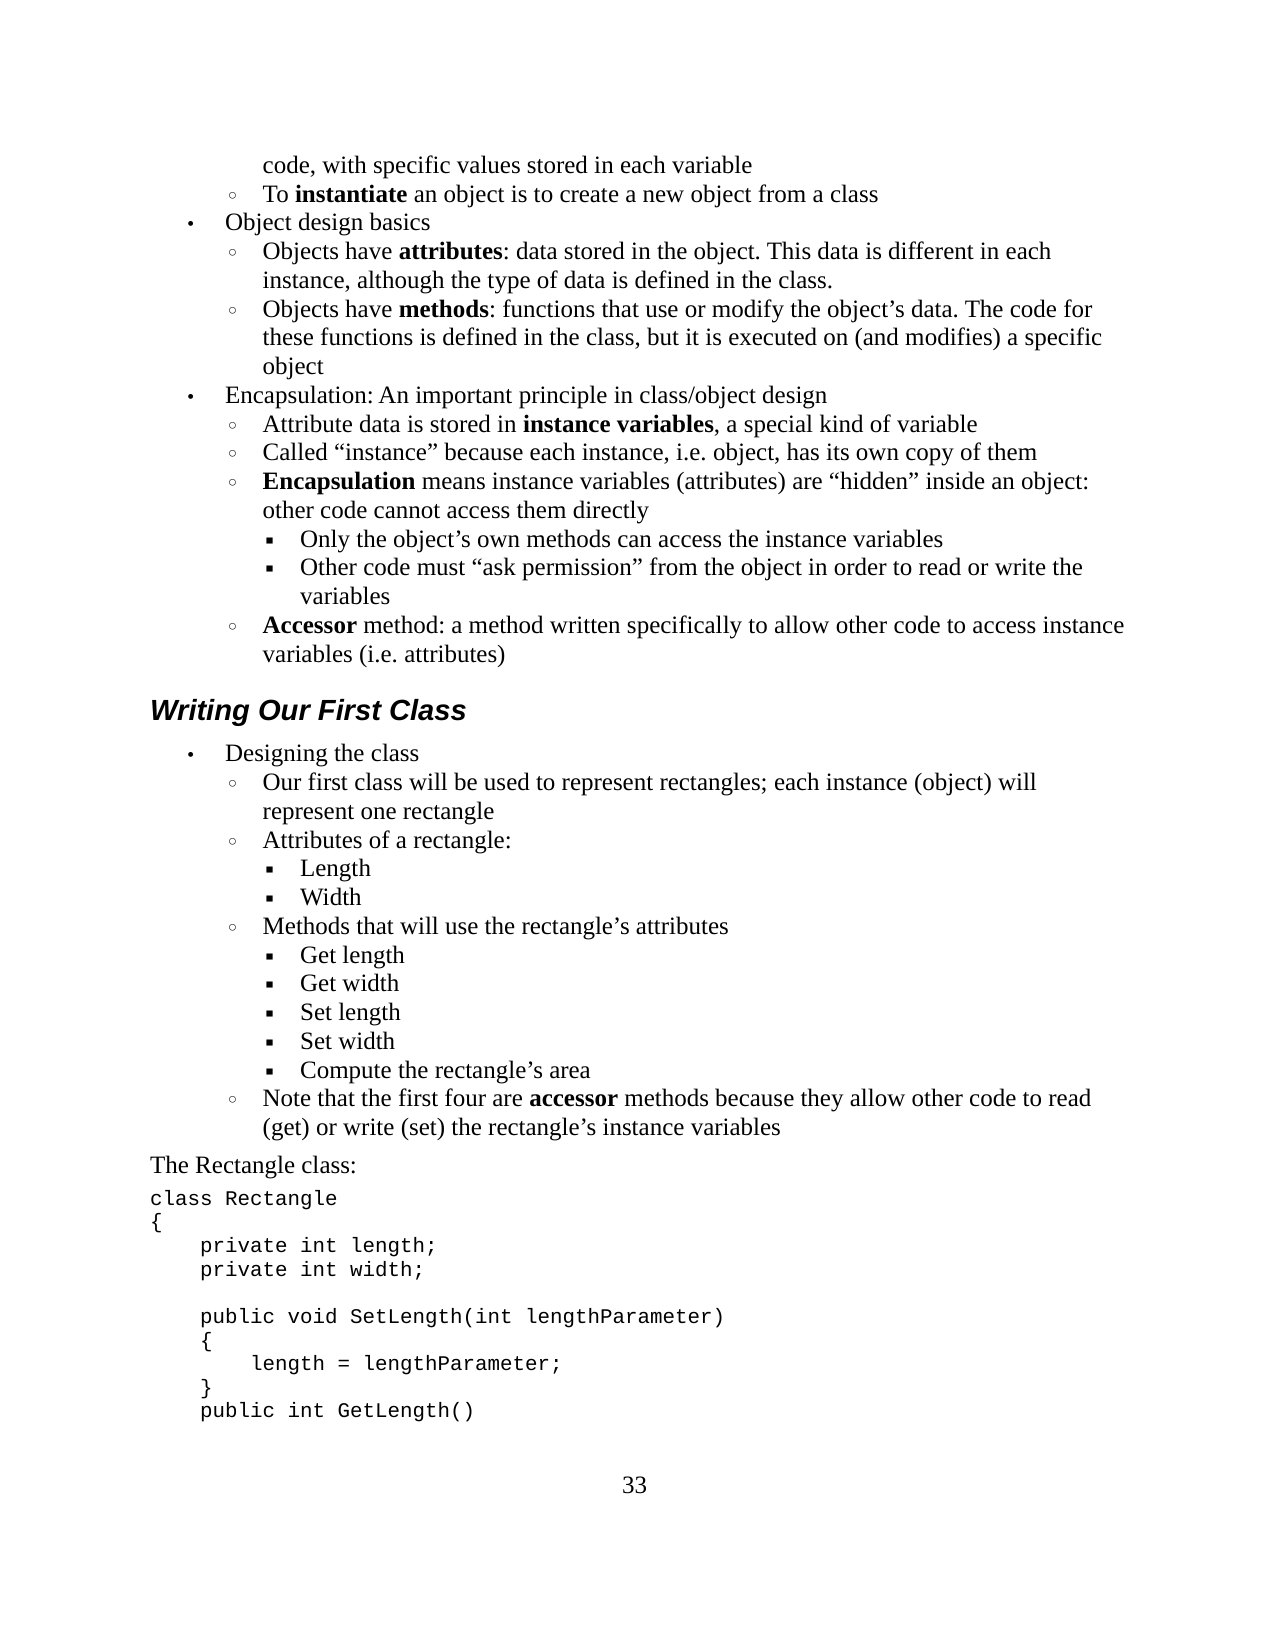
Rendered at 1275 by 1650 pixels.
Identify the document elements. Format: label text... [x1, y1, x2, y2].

list Attributes of a rectangle: [225, 825, 1125, 853]
list Designing the class [187, 738, 1125, 767]
list Width [262, 882, 1125, 911]
text class Rectangle [150, 1188, 1125, 1211]
list Called “instance” because each instance, i.e. object, has its own copy of them [225, 437, 1125, 466]
list Note that the first four are accessor methods because they allow other code to read (get) or write (set) the rectangle’s instance variables [225, 1083, 1125, 1141]
text public int GetLength() [150, 1401, 1125, 1424]
list Get width [262, 968, 1125, 997]
list Only the object’s own methods can access the instance variables [262, 524, 1125, 552]
text length = lengthParameter; [150, 1353, 1125, 1377]
text { [150, 1329, 1125, 1353]
list Objects have methods: functions that use or modify the object’s data. The code for these functions is defined in the class, but it is executed on (and modifies) a specific object [225, 294, 1125, 380]
text public void SetLength(int lengthParameter) [150, 1306, 1125, 1329]
text private int length; [150, 1235, 1125, 1259]
list Set length [262, 997, 1125, 1026]
list Other code must “ask permission” from the object in order to read or write the variables [262, 552, 1125, 610]
list Object design basics [187, 207, 1125, 236]
list Accessor method: a method written specifically to allow other code to access instance variables (i.e. attributes) [225, 610, 1125, 667]
list Length [262, 853, 1125, 882]
list Encapsulation: An important principle in class/object design [187, 380, 1125, 409]
list Methods that will use the rectangle’s attributes [225, 911, 1125, 940]
text The Rectangle class: [150, 1150, 1125, 1179]
list code, with specific values stored in each variable [225, 150, 1125, 179]
list Encapsulation means instance variables (attributes) are “hidden” inside an object: other code cannot access them directly [225, 466, 1125, 524]
list Compute the rectangle’s area [262, 1055, 1125, 1083]
list Attribute data is stored in instance variables, a special kind of variable [225, 409, 1125, 437]
list Our first class will be used to represent rectangles; each instance (object) will represent one rectangle [225, 767, 1125, 825]
list To instantiate an object is to create a new object from a class [225, 179, 1125, 207]
list Set width [262, 1026, 1125, 1055]
text { [150, 1211, 1125, 1235]
text private int width; [150, 1259, 1125, 1282]
list Get length [262, 940, 1125, 968]
text } [150, 1377, 1125, 1401]
list Objects have attributes: data stored in the object. This data is different in each instance, although the type of data is defined in the class. [225, 236, 1125, 294]
subtitle Writing Our First Class [150, 692, 1125, 726]
